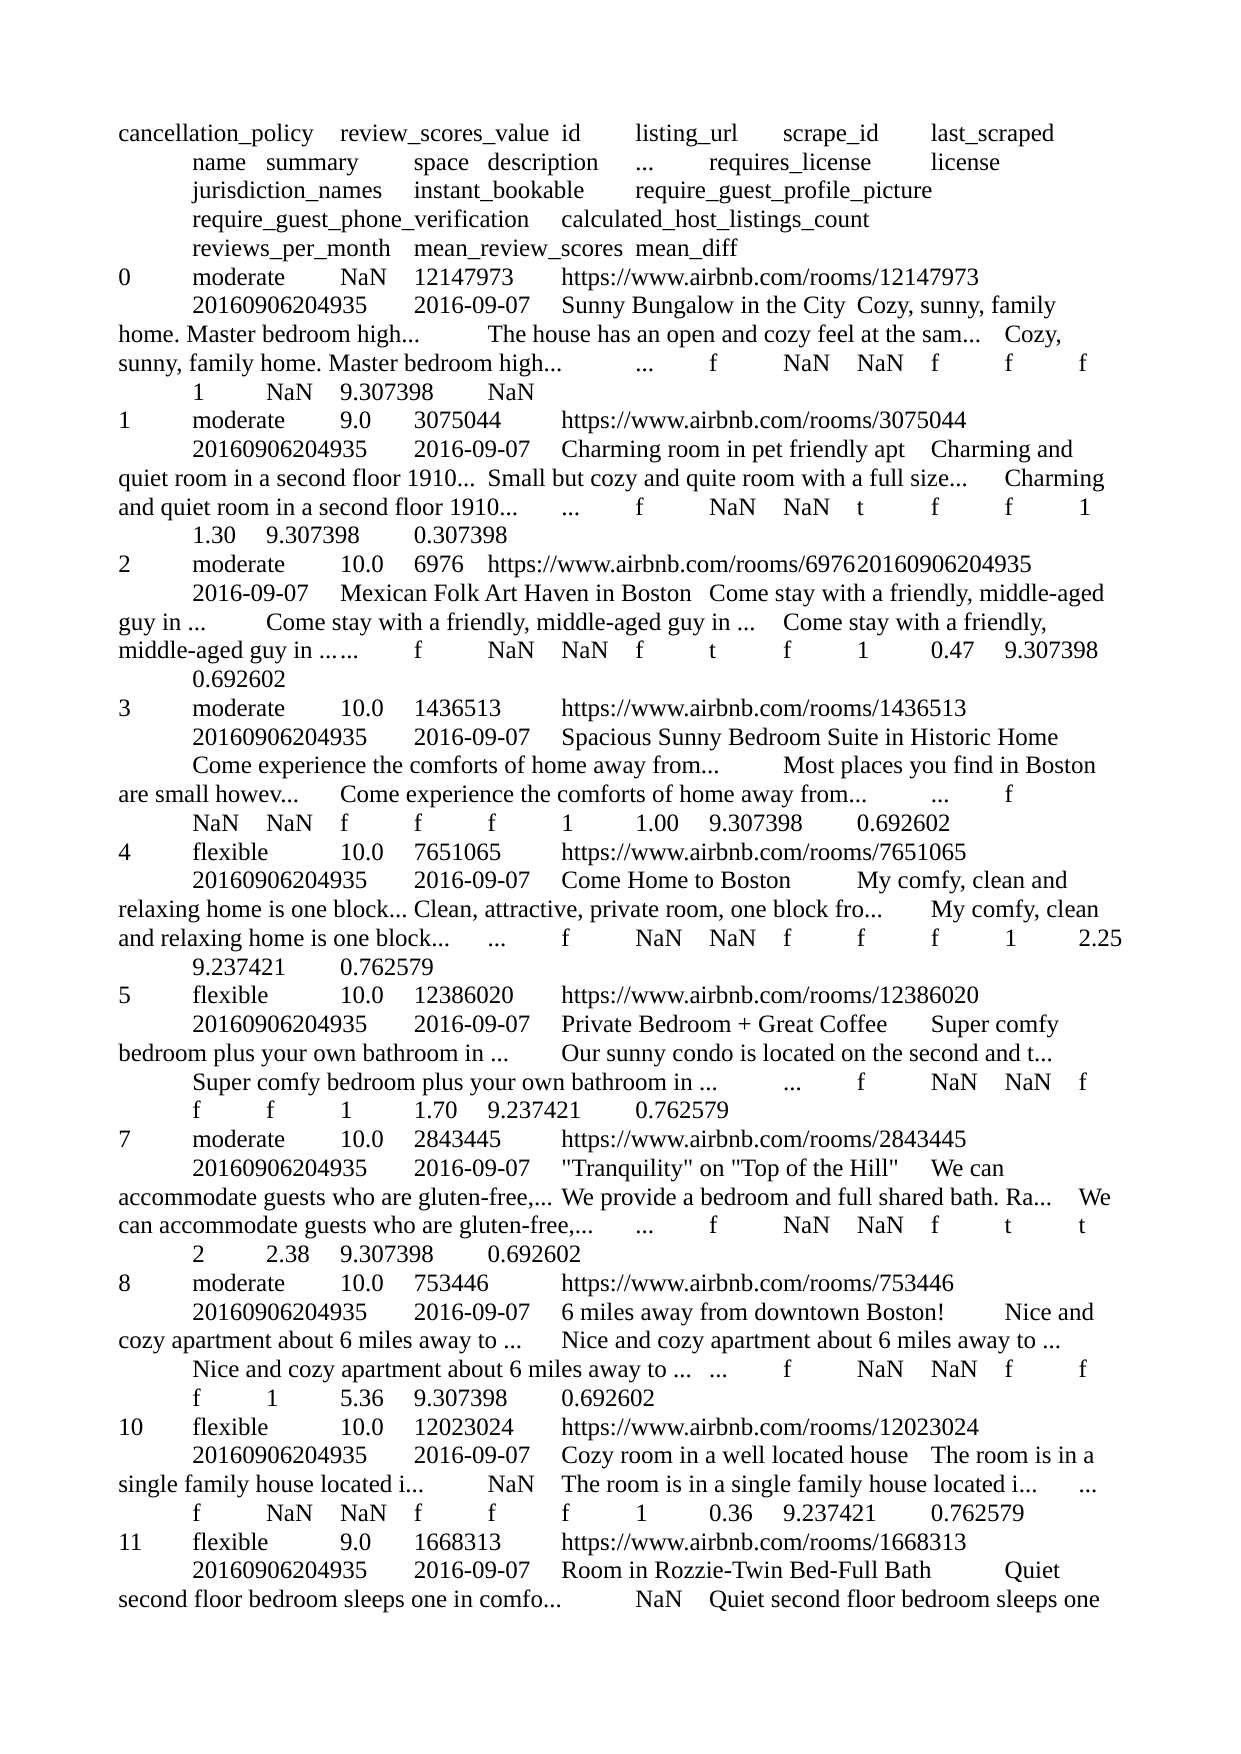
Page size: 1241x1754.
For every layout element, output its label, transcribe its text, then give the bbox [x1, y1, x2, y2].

text 7 moderate 10.0 2843445 https://www.airbnb.com/rooms/2843445 20160906204935 2016-09-07 "Tranquility" on "Top of the Hill" We can accommodate guests who are gluten-free,... We provide a bedroom and full shared bath. Ra... We can accommodate guests who are gluten-free,... ... f NaN NaN f t t 2 2.38 9.307398 0.692602 [118, 1124, 1122, 1268]
text 8 moderate 10.0 753446 https://www.airbnb.com/rooms/753446 20160906204935 2016-09-07 6 miles away from downtown Boston! Nice and cozy apartment about 6 miles away to ... Nice and cozy apartment about 6 miles away to ... Nice and cozy apartment about 6 miles away to ... ... f NaN NaN f f f 1 5.36 9.307398 0.692602 [118, 1268, 1122, 1412]
text 11 flexible 9.0 1668313 https://www.airbnb.com/rooms/1668313 20160906204935 2016-09-07 Room in Rozzie-Twin Bed-Full Bath Quiet second floor bedroom sleeps one in comfo... NaN Quiet second floor bedroom sleeps one [118, 1527, 1122, 1613]
text 4 flexible 10.0 7651065 https://www.airbnb.com/rooms/7651065 20160906204935 2016-09-07 Come Home to Boston My comfy, clean and relaxing home is one block... Clean, attractive, private room, one block fro... My comfy, clean and relaxing home is one block... ... f NaN NaN f f f 1 2.25 9.237421 0.762579 [118, 837, 1122, 981]
text 3 moderate 10.0 1436513 https://www.airbnb.com/rooms/1436513 20160906204935 2016-09-07 Spacious Sunny Bedroom Suite in Historic Home Come experience the comforts of home away from... Most places you find in Boston are small howev... Come experience the comforts of home away from... ... f NaN NaN f f f 1 1.00 9.307398 0.692602 [118, 693, 1122, 837]
text 10 flexible 10.0 12023024 https://www.airbnb.com/rooms/12023024 20160906204935 2016-09-07 Cozy room in a well located house The room is in a single family house located i... NaN The room is in a single family house located i... ... f NaN NaN f f f 1 0.36 9.237421 0.762579 [118, 1412, 1122, 1527]
text 5 flexible 10.0 12386020 https://www.airbnb.com/rooms/12386020 20160906204935 2016-09-07 Private Bedroom + Great Coffee Super comfy bedroom plus your own bathroom in ... Our sunny condo is located on the second and t... Super comfy bedroom plus your own bathroom in ... ... f NaN NaN f f f 1 1.70 9.237421 0.762579 [118, 981, 1122, 1124]
text 2 moderate 10.0 6976 https://www.airbnb.com/rooms/6976 20160906204935 2016-09-07 Mexican Folk Art Haven in Boston Come stay with a friendly, middle-aged guy in ... Come stay with a friendly, middle-aged guy in ... Come stay with a friendly, middle-aged guy in ... ... f NaN NaN f t f 1 0.47 9.307398 0.692602 [118, 549, 1122, 693]
text cancellation_policy review_scores_value id listing_url scrape_id last_scraped name summary space description ... requires_license license jurisdiction_names instant_bookable require_guest_profile_picture require_guest_phone_verification calculated_host_listings_count reviews_per_month mean_review_scores mean_diff [118, 118, 1122, 262]
text 1 moderate 9.0 3075044 https://www.airbnb.com/rooms/3075044 20160906204935 2016-09-07 Charming room in pet friendly apt Charming and quiet room in a second floor 1910... Small but cozy and quite room with a full size... Charming and quiet room in a second floor 1910... ... f NaN NaN t f f 1 1.30 9.307398 0.307398 [118, 406, 1122, 549]
text 0 moderate NaN 12147973 https://www.airbnb.com/rooms/12147973 20160906204935 2016-09-07 Sunny Bungalow in the City Cozy, sunny, family home. Master bedroom high... The house has an open and cozy feel at the sam... Cozy, sunny, family home. Master bedroom high... ... f NaN NaN f f f 1 NaN 9.307398 NaN [118, 262, 1122, 406]
